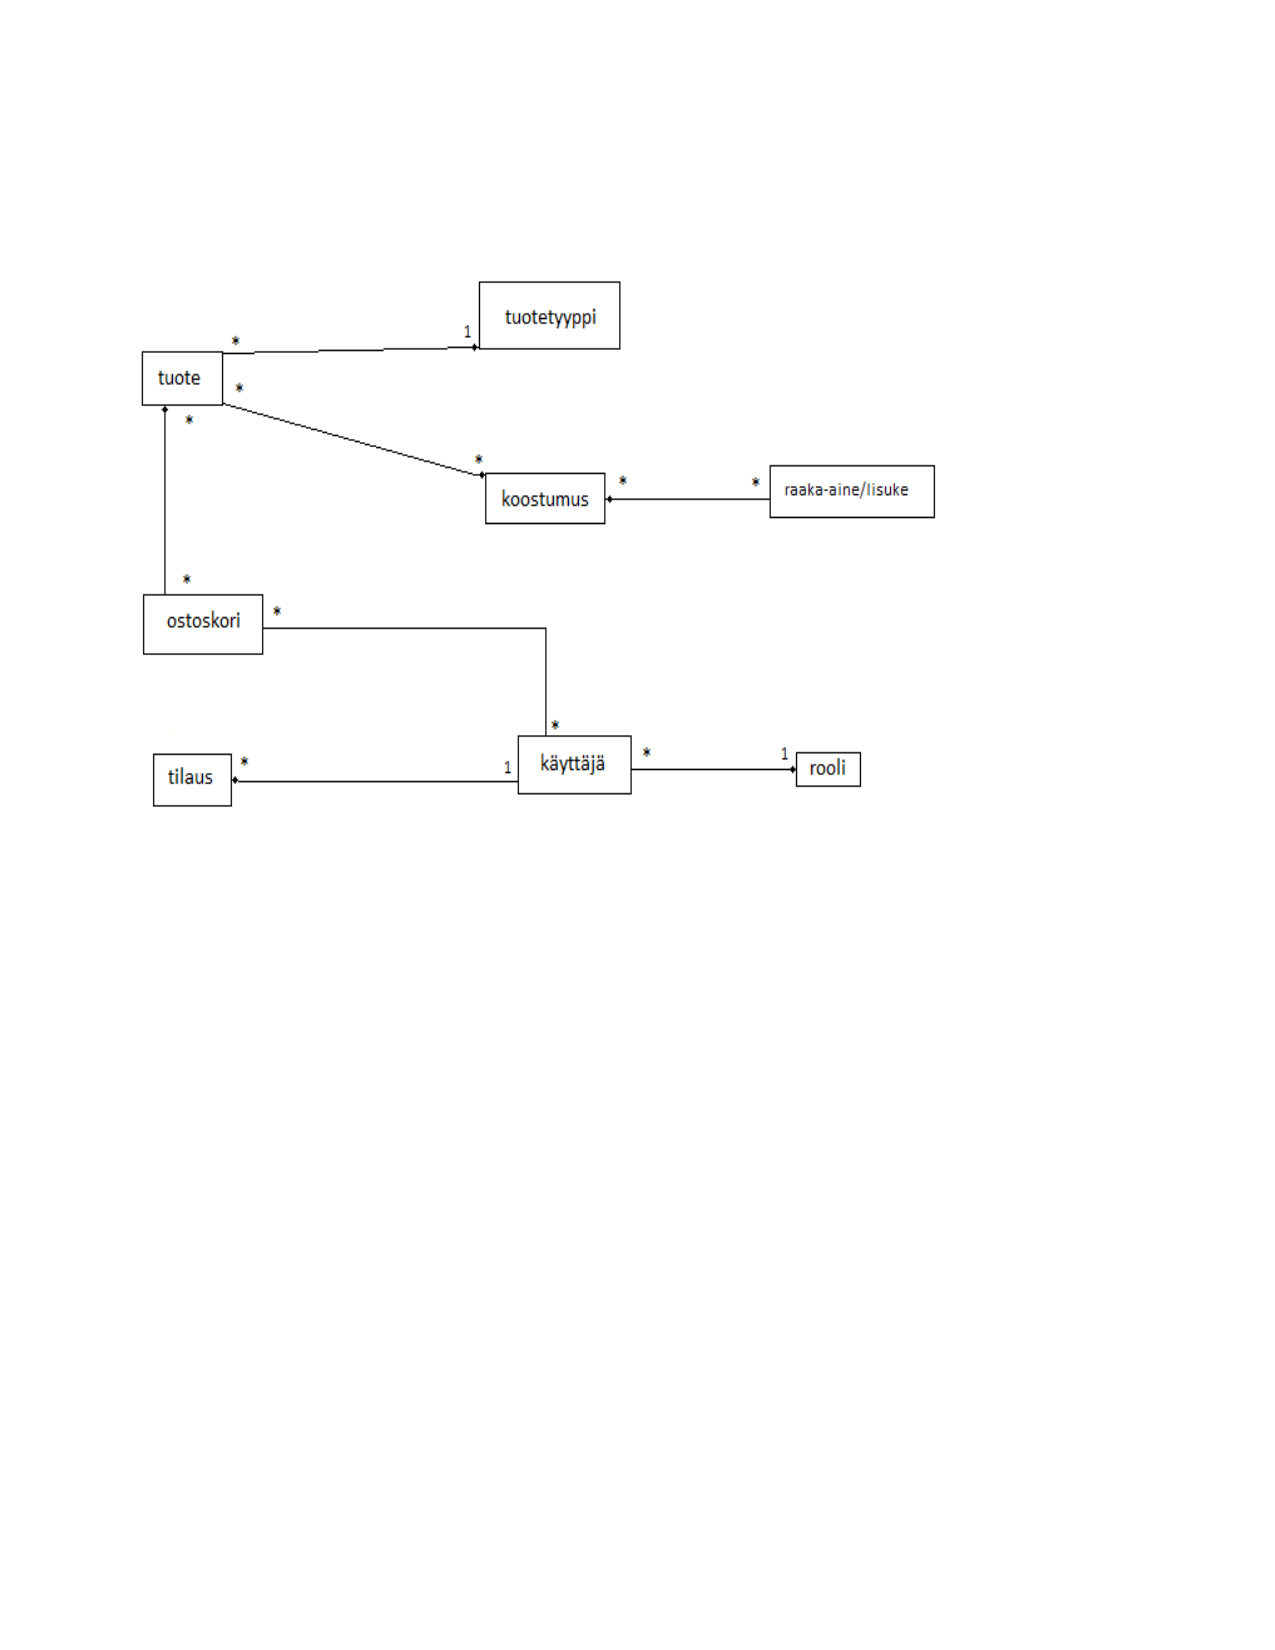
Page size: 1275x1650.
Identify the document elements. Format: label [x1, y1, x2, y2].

picture [93, 233, 1182, 1144]
